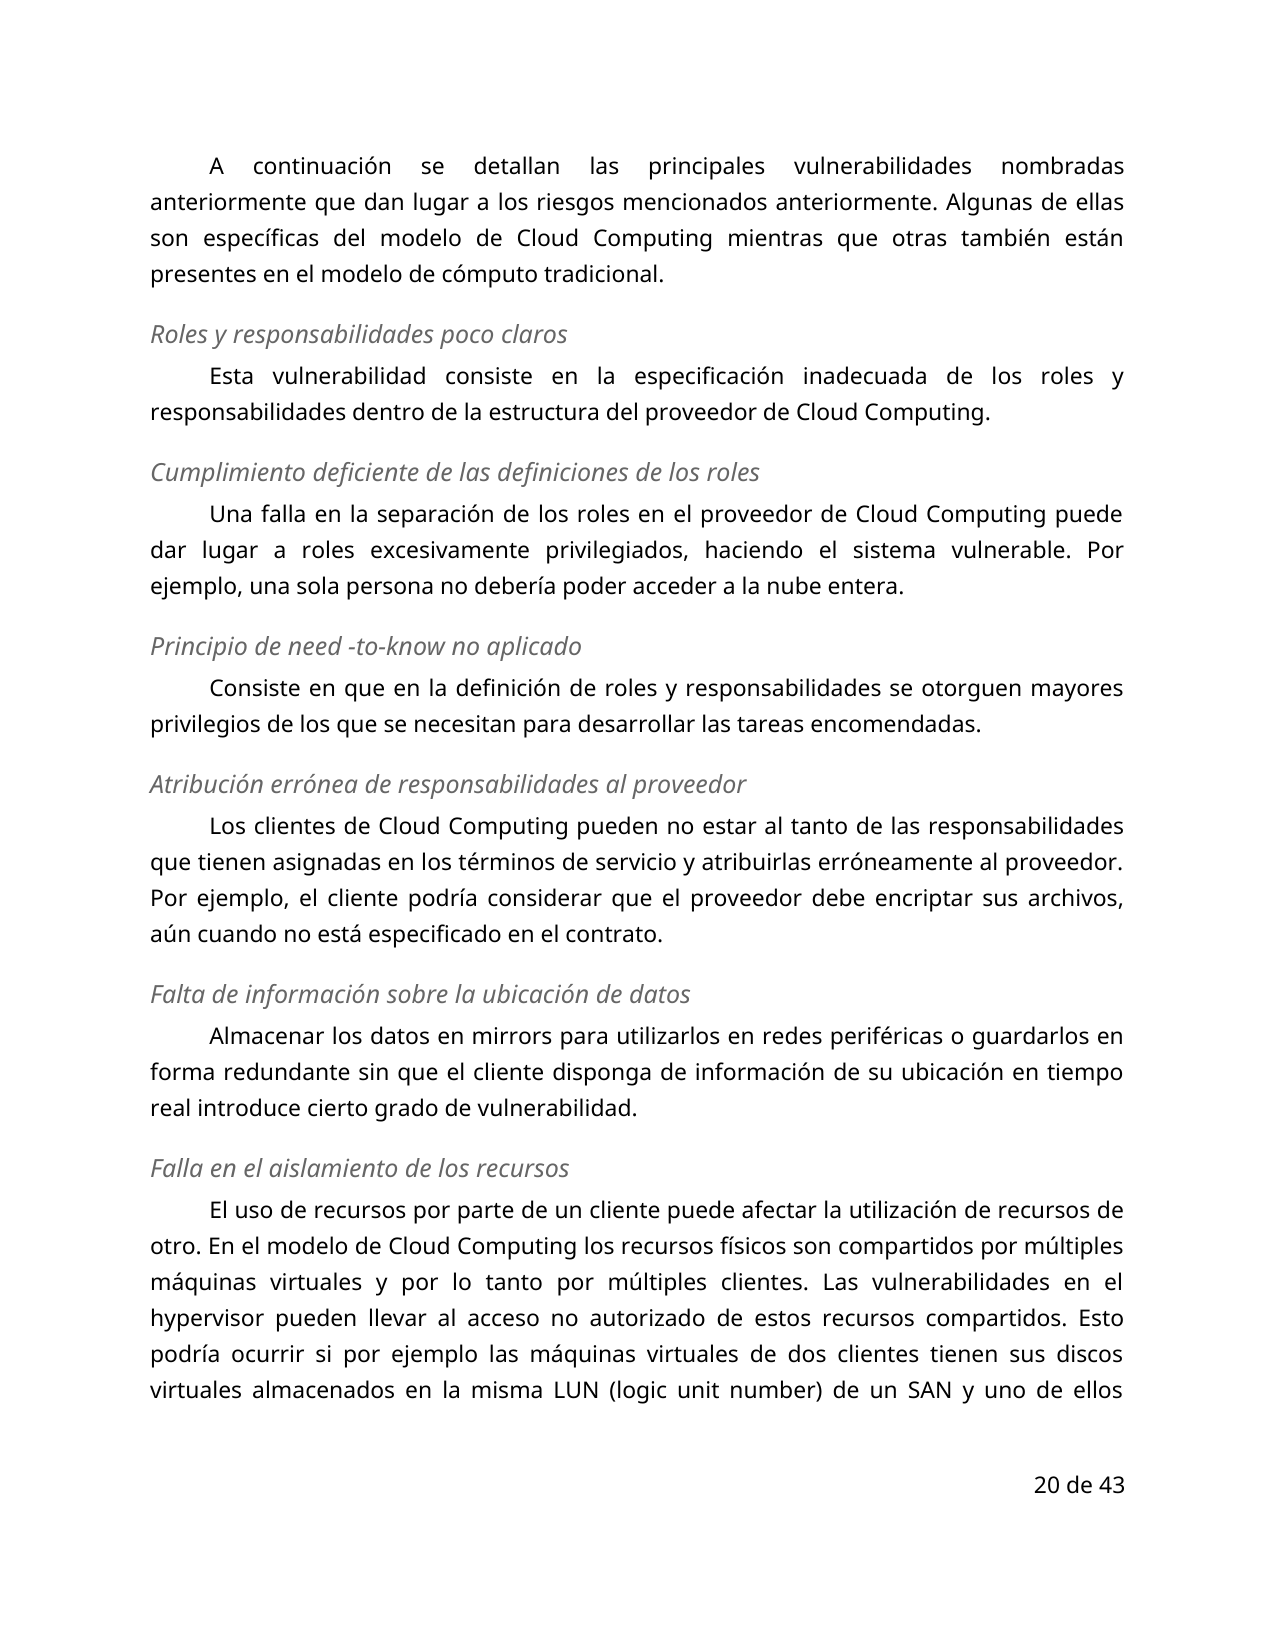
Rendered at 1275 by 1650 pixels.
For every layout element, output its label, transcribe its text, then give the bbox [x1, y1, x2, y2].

subtitle Atribución errónea de responsabilidades al proveedor [150, 767, 1125, 801]
text Una falla en la separación de los roles en el proveedor de Cloud Computing puede dar lugar a roles excesivamente privilegiados, haciendo el sistema vulnerable. Por ejemplo, una sola persona no debería poder acceder a la nube entera. [150, 498, 1125, 601]
subtitle Falta de información sobre la ubicación de datos [150, 977, 1125, 1011]
subtitle Falla en el aislamiento de los recursos [150, 1151, 1125, 1185]
text Almacenar los datos en mirrors para utilizarlos en redes periféricas o guardarlos en forma redundante sin que el cliente disponga de información de su ubicación en tiempo real introduce cierto grado de vulnerabilidad. [150, 1020, 1125, 1123]
text A continuación se detallan las principales vulnerabilidades nombradas anteriormente que dan lugar a los riesgos mencionados anteriormente. Algunas de ellas son específicas del modelo de Cloud Computing mientras que otras también están presentes en el modelo de cómputo tradicional. [150, 150, 1125, 289]
text Los clientes de Cloud Computing pueden no estar al tanto de las responsabilidades que tienen asignadas en los términos de servicio y atribuirlas erróneamente al proveedor. Por ejemplo, el cliente podría considerar que el proveedor debe encriptar sus archivos, aún cuando no está especificado en el contrato. [150, 810, 1125, 949]
text Esta vulnerabilidad consiste en la especificación inadecuada de los roles y responsabilidades dentro de la estructura del proveedor de Cloud Computing. [150, 360, 1125, 427]
subtitle Cumplimiento deficiente de las definiciones de los roles [150, 455, 1125, 489]
text Consiste en que en la definición de roles y responsabilidades se otorguen mayores privilegios de los que se necesitan para desarrollar las tareas encomendadas. [150, 672, 1125, 739]
subtitle Roles y responsabilidades poco claros [150, 317, 1125, 351]
subtitle Principio de need -to-know no aplicado [150, 629, 1125, 663]
text El uso de recursos por parte de un cliente puede afectar la utilización de recursos de otro. En el modelo de Cloud Computing los recursos físicos son compartidos por múltiples máquinas virtuales y por lo tanto por múltiples clientes. Las vulnerabilidades en el hypervisor pueden llevar al acceso no autorizado de estos recursos compartidos. Esto podría ocurrir si por ejemplo las máquinas virtuales de dos clientes tienen sus discos virtuales almacenados en la misma LUN (logic unit number) de un SAN y uno de ellos [150, 1194, 1125, 1405]
